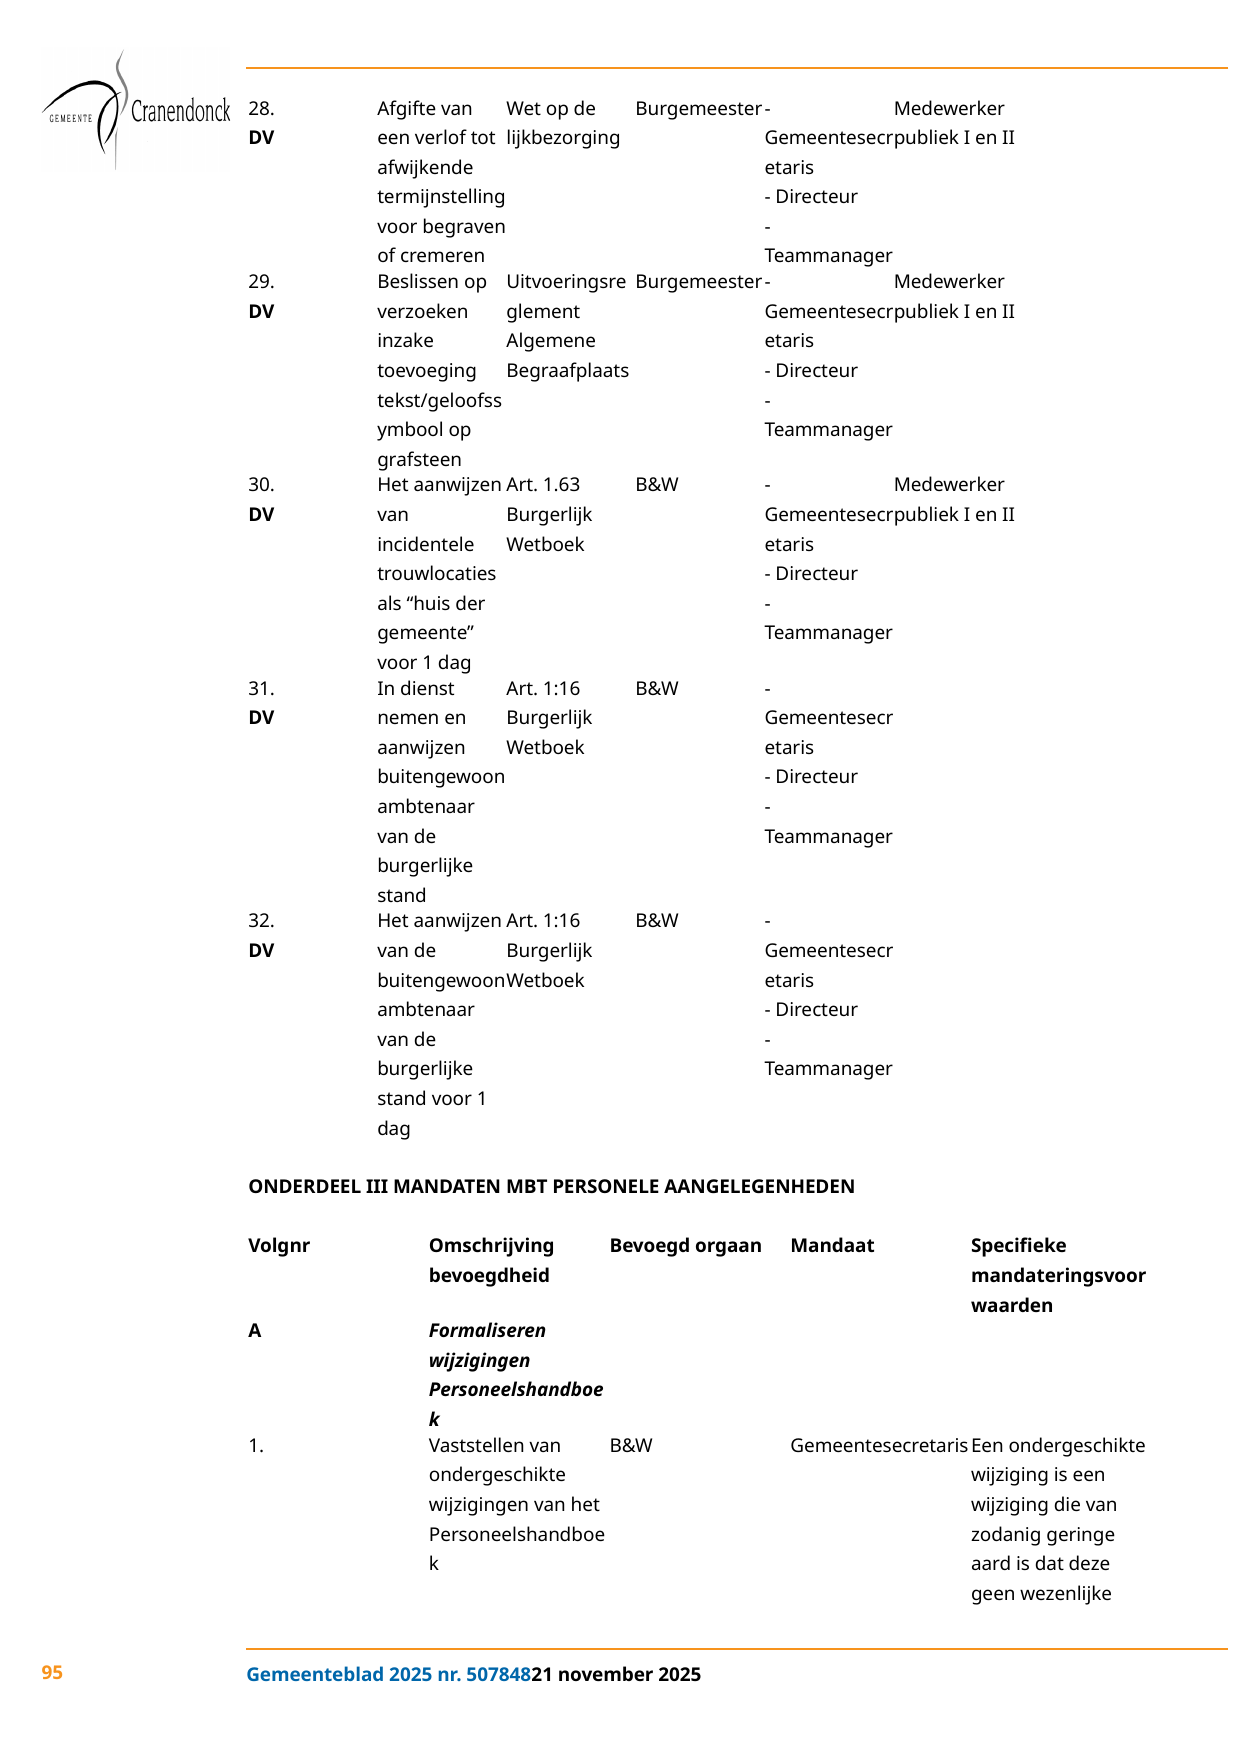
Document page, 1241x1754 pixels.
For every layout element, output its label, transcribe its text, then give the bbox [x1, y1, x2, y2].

table_cell - Gemeentesecretaris - Directeur - Teammanager [764, 908, 893, 1141]
table_cell Art. 1:16 Burgerlijk Wetboek [506, 675, 635, 908]
table_cell Medewerker publiek I en II [894, 472, 1022, 675]
table_header Bevoegd orgaan [609, 1233, 790, 1317]
table_cell [1023, 472, 1152, 675]
table_cell Vaststellen van ondergeschikte wijzigingen van het Personeelshandboek [429, 1432, 609, 1606]
table_cell Art. 1.63 Burgerlijk Wetboek [506, 472, 635, 675]
table_cell B&W [635, 908, 764, 1141]
table_cell 31. DV [248, 675, 377, 908]
table_cell Uitvoeringsreglement Algemene Begraafplaats [506, 269, 635, 472]
table_cell - Gemeentesecretaris - Directeur - Teammanager [764, 95, 893, 268]
table_cell [1023, 675, 1152, 908]
table_cell - Gemeentesecretaris - Directeur - Teammanager [764, 472, 893, 675]
table_cell [1023, 908, 1152, 1141]
table_cell [971, 1318, 1152, 1432]
table_cell Burgemeester [635, 95, 764, 268]
table_cell Burgemeester [635, 269, 764, 472]
table_cell Het aanwijzen van de buitengewoon ambtenaar van de burgerlijke stand voor 1 dag [377, 908, 506, 1141]
table_header Specifieke mandateringsvoorwaarden [971, 1233, 1152, 1317]
table_cell 29. DV [248, 269, 377, 472]
table_cell Wet op de lijkbezorging [506, 95, 635, 268]
table_cell Beslissen op verzoeken inzake toevoeging tekst/geloofssymbool op grafsteen [377, 269, 506, 472]
table_cell [609, 1318, 790, 1432]
table_header Volgnr [248, 1233, 429, 1317]
table_cell 1. [248, 1432, 429, 1606]
table_cell 30. DV [248, 472, 377, 675]
table_cell Medewerker publiek I en II [894, 269, 1022, 472]
table_cell B&W [635, 472, 764, 675]
table_cell Een ondergeschikte wijziging is een wijziging die van zodanig geringe aard is dat deze geen wezenlijke [971, 1432, 1152, 1606]
table_cell Gemeentesecretaris [790, 1432, 971, 1606]
table_cell - Gemeentesecretaris - Directeur - Teammanager [764, 269, 893, 472]
table_cell B&W [609, 1432, 790, 1606]
table_cell Afgifte van een verlof tot afwijkende termijnstelling voor begraven of cremeren [377, 95, 506, 268]
table_cell [1023, 269, 1152, 472]
table_cell A [248, 1318, 429, 1432]
table_cell In dienst nemen en aanwijzen buitengewoon ambtenaar van de burgerlijke stand [377, 675, 506, 908]
table_cell [894, 675, 1022, 908]
table_cell 32. DV [248, 908, 377, 1141]
table_cell Het aanwijzen van incidentele trouwlocaties als “huis der gemeente” voor 1 dag [377, 472, 506, 675]
table_cell Art. 1:16 Burgerlijk Wetboek [506, 908, 635, 1141]
table_cell [790, 1318, 971, 1432]
table_cell Formaliseren wijzigingen Personeelshandboek [429, 1318, 609, 1432]
text ONDERDEEL III MANDATEN MBT PERSONELE AANGELEGENHEDEN [248, 1173, 1152, 1199]
table_cell [1023, 95, 1152, 268]
table_header Mandaat [790, 1233, 971, 1317]
picture [41, 47, 231, 172]
table_cell B&W [635, 675, 764, 908]
table_cell [894, 908, 1022, 1141]
table_cell Medewerker publiek I en II [894, 95, 1022, 268]
table_cell - Gemeentesecretaris - Directeur - Teammanager [764, 675, 893, 908]
table_cell 28. DV [248, 95, 377, 268]
table_header Omschrijving bevoegdheid [429, 1233, 609, 1317]
